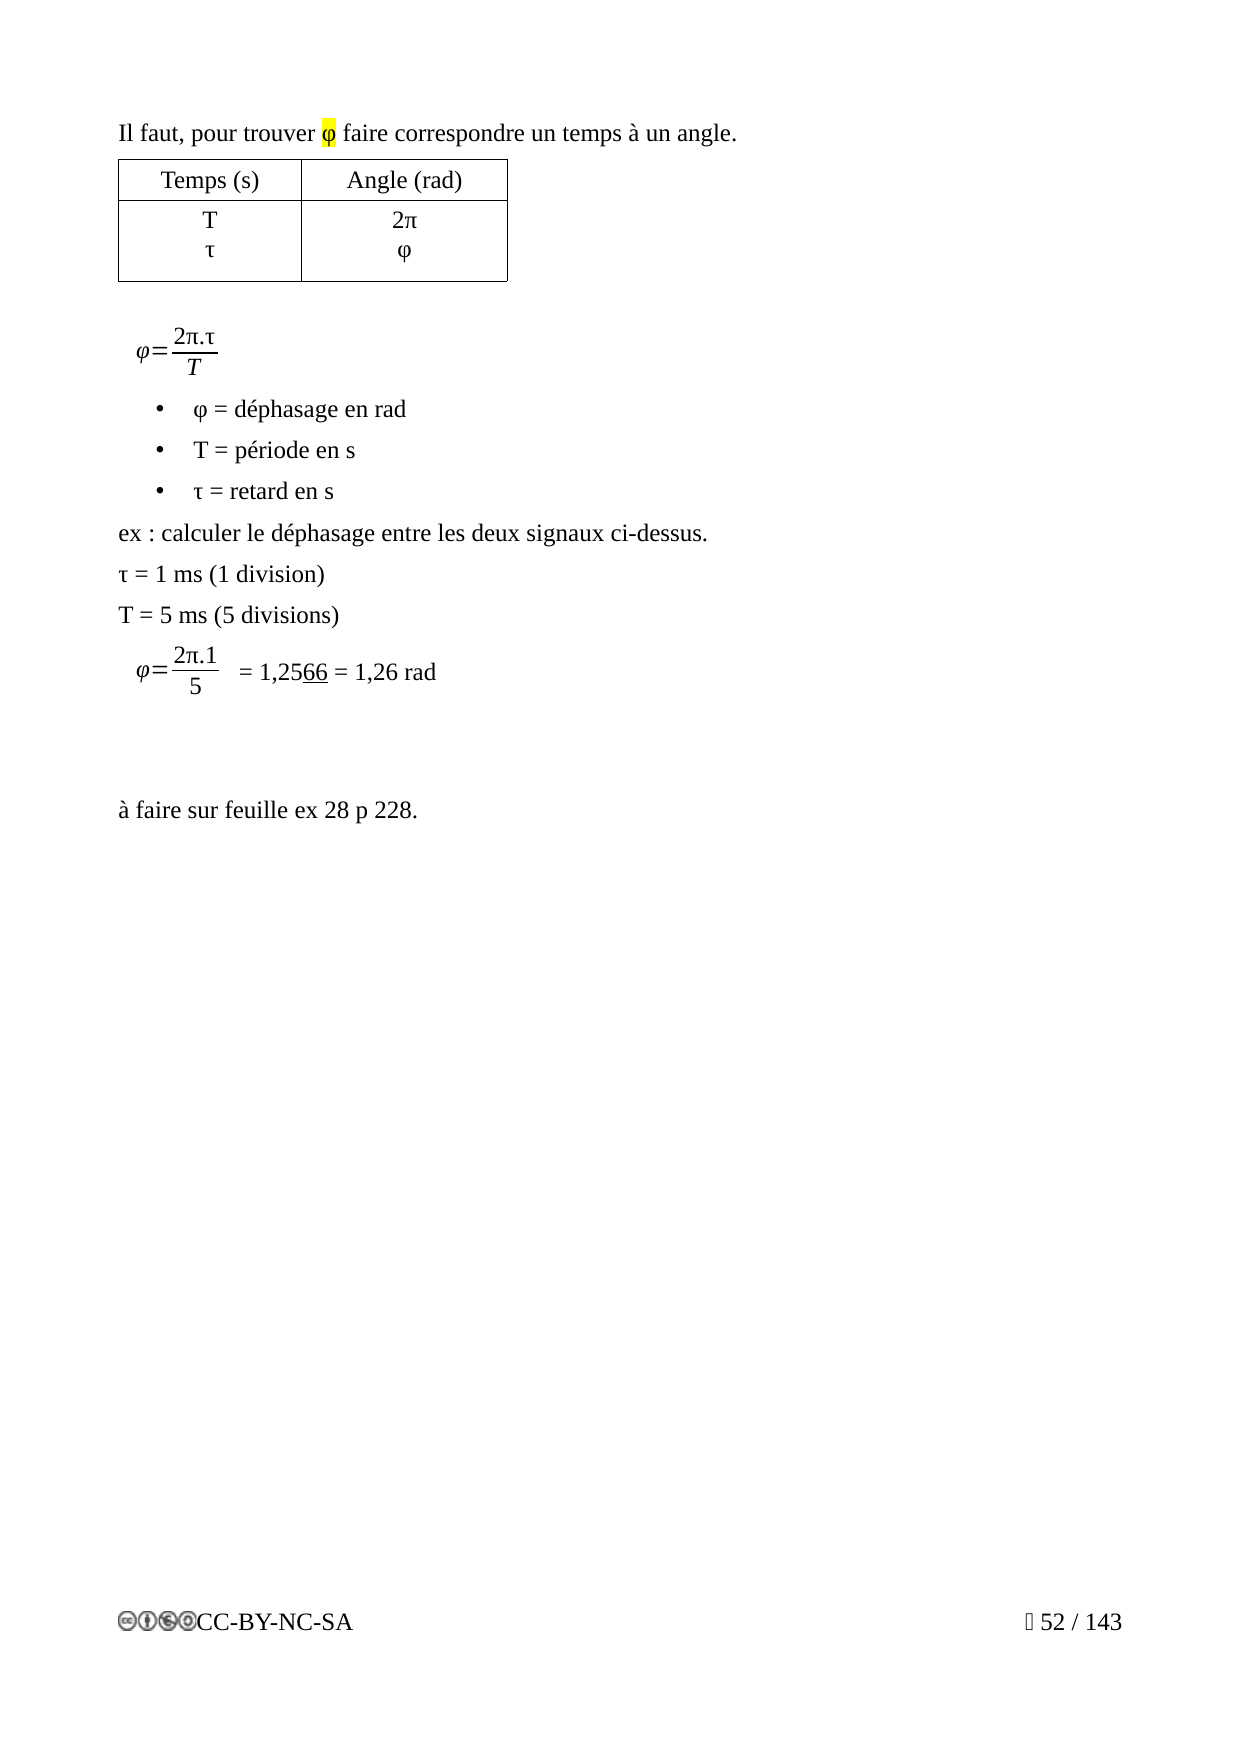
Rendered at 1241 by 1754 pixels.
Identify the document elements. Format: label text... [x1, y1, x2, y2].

text Il faut, pour trouver φ faire correspondre un temps à un angle. [118, 118, 1122, 147]
table_cell T τ [119, 201, 301, 281]
picture [118, 1611, 197, 1631]
table_cell 2π φ [302, 201, 507, 281]
table_header Angle (rad) [302, 160, 507, 200]
list φ = déphasage en rad [156, 394, 1122, 423]
list T = période en s [156, 435, 1122, 464]
text τ = 1 ms (1 division) [118, 559, 1122, 588]
table_header Temps (s) [119, 160, 301, 200]
text à faire sur feuille ex 28 p 228. [118, 795, 1122, 824]
list τ = retard en s [156, 476, 1122, 505]
text = 1,2566 = 1,26 rad [118, 641, 1122, 700]
text ex : calculer le déphasage entre les deux signaux ci-dessus. [118, 518, 1122, 546]
text T = 5 ms (5 divisions) [118, 600, 1122, 629]
